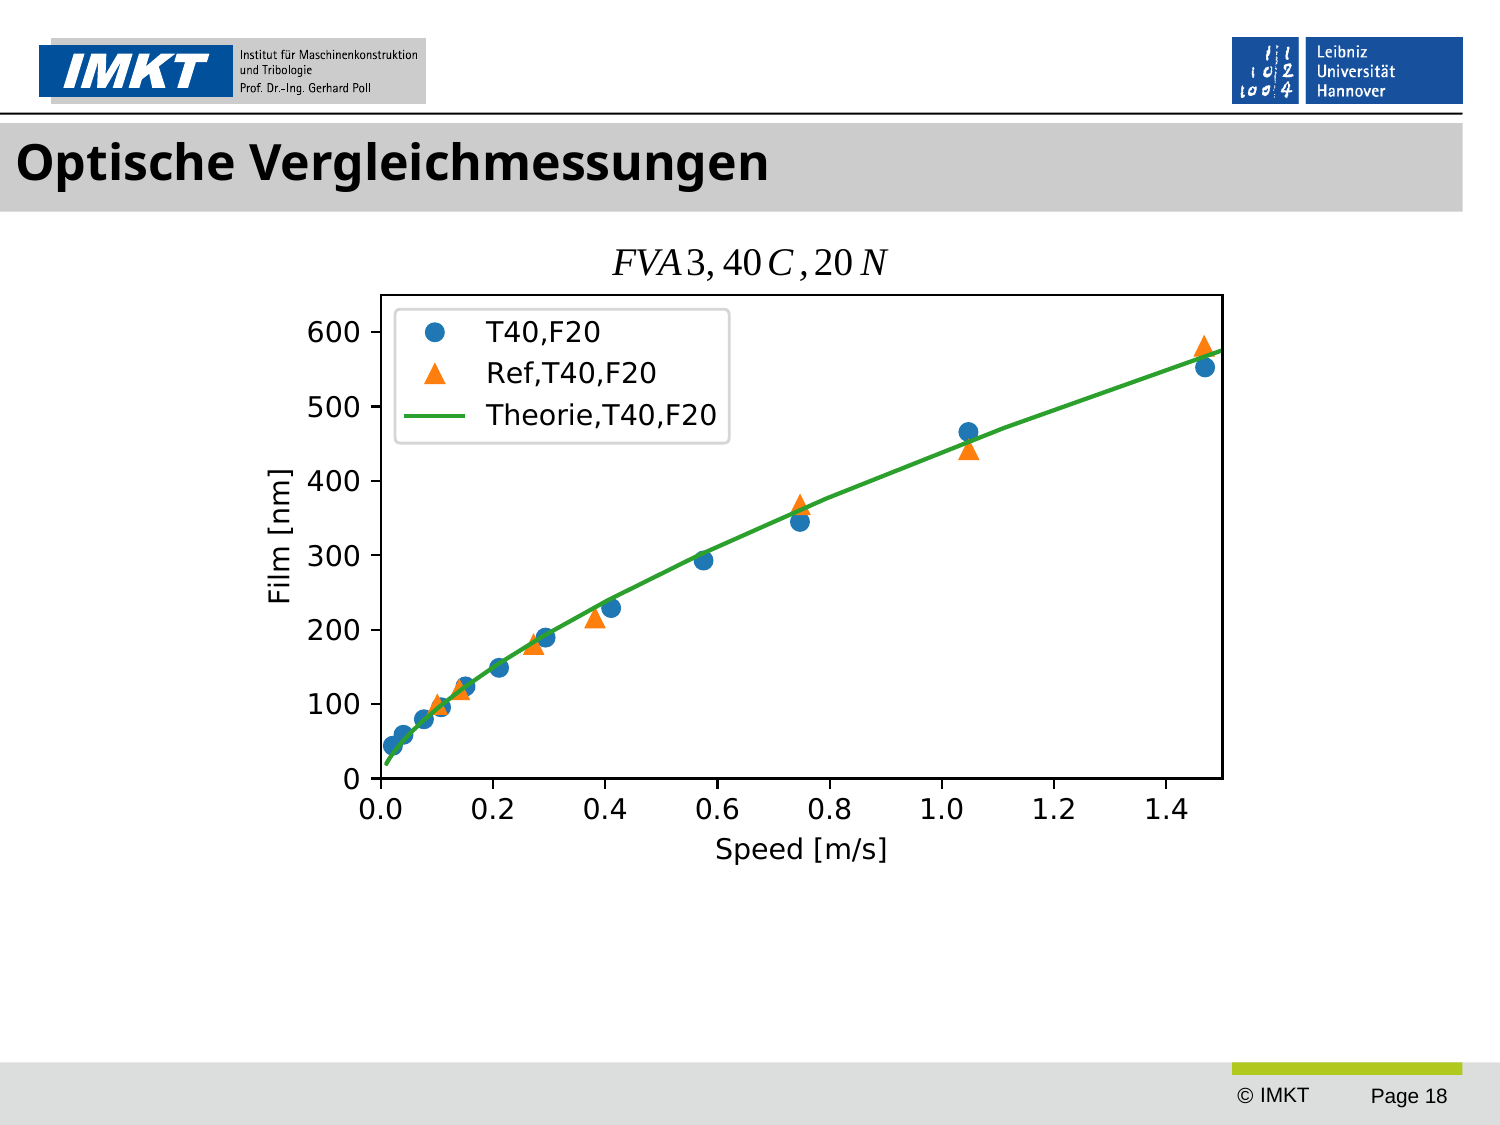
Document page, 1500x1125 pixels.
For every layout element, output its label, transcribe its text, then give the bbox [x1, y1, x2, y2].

picture [267, 285, 1233, 865]
title Optische Vergleichmessungen [0, 123, 1463, 212]
chart [600, 241, 901, 286]
picture [1232, 37, 1463, 104]
